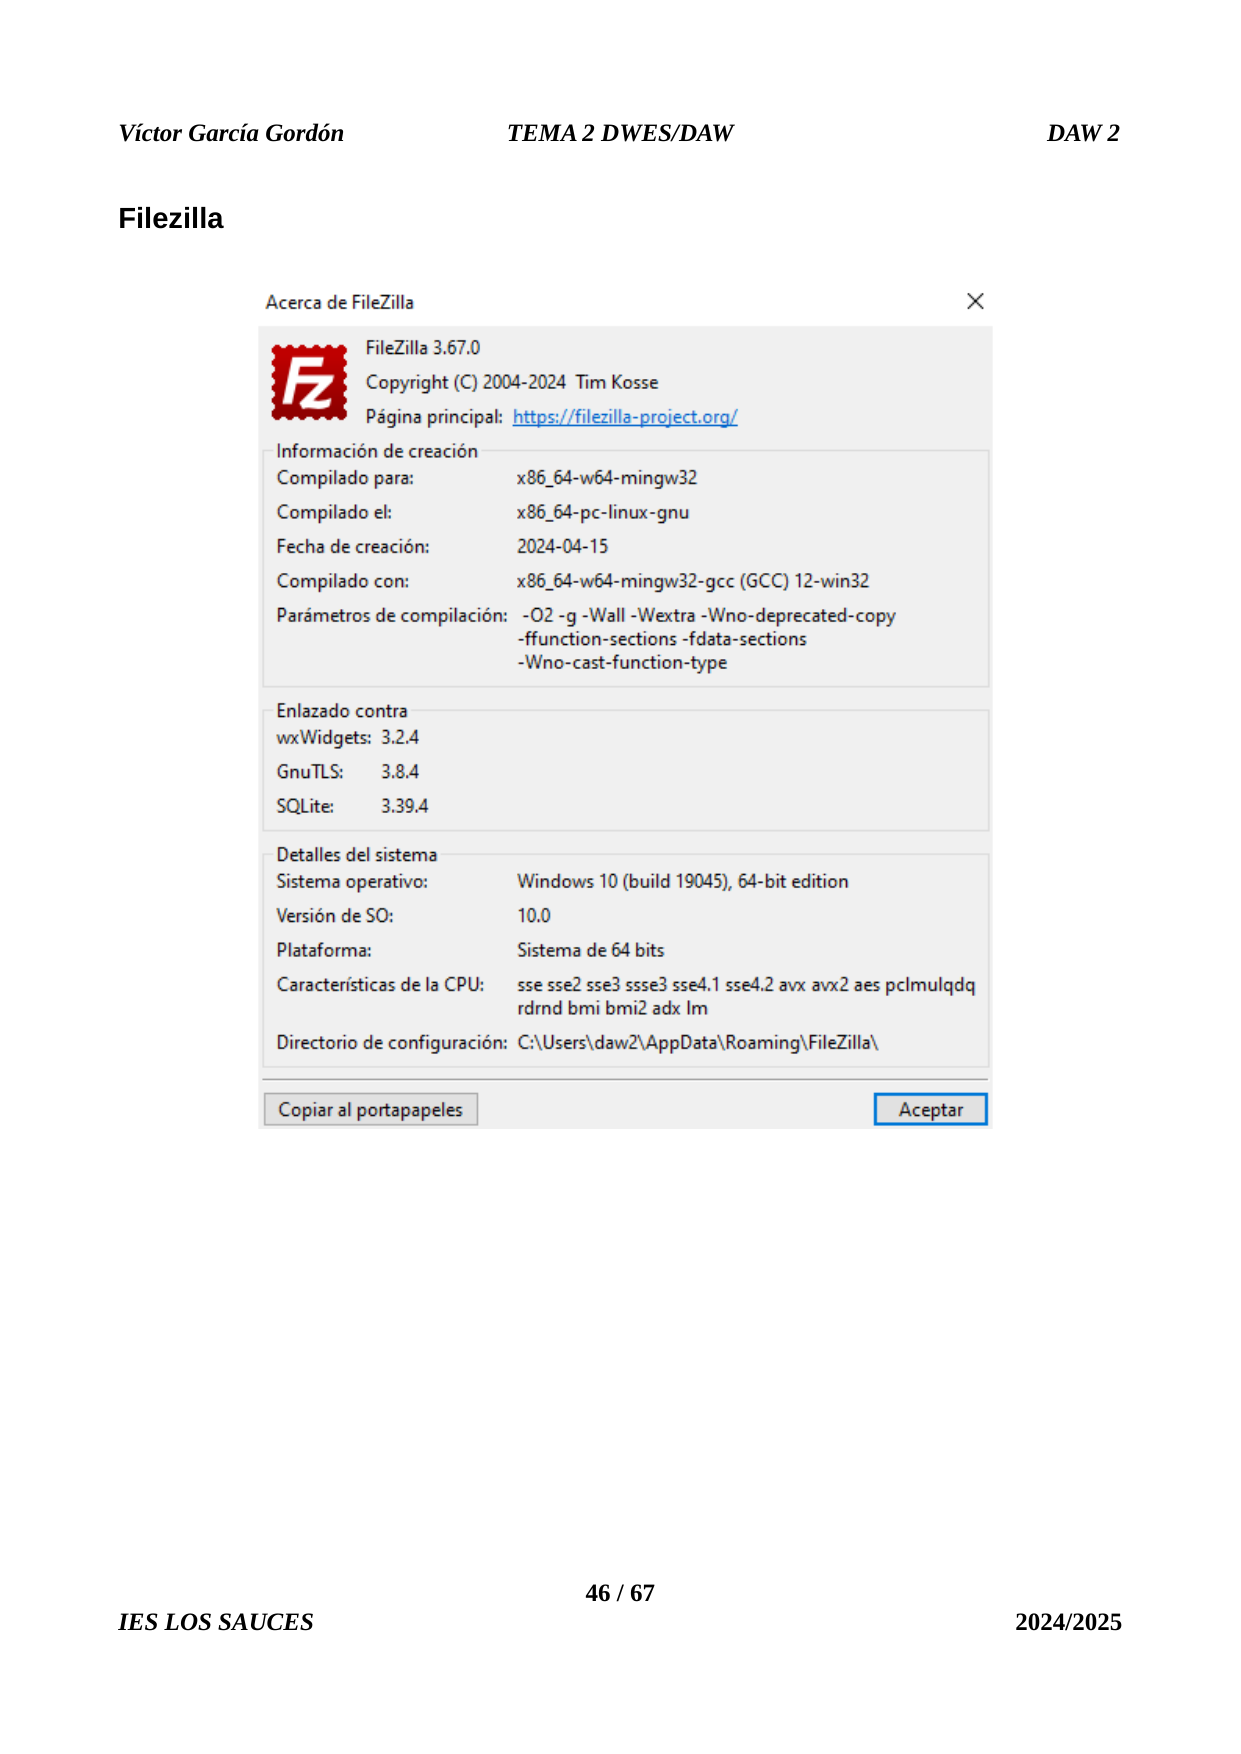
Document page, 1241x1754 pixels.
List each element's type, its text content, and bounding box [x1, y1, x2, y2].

picture [258, 281, 993, 1129]
subtitle Filezilla [118, 201, 1122, 235]
